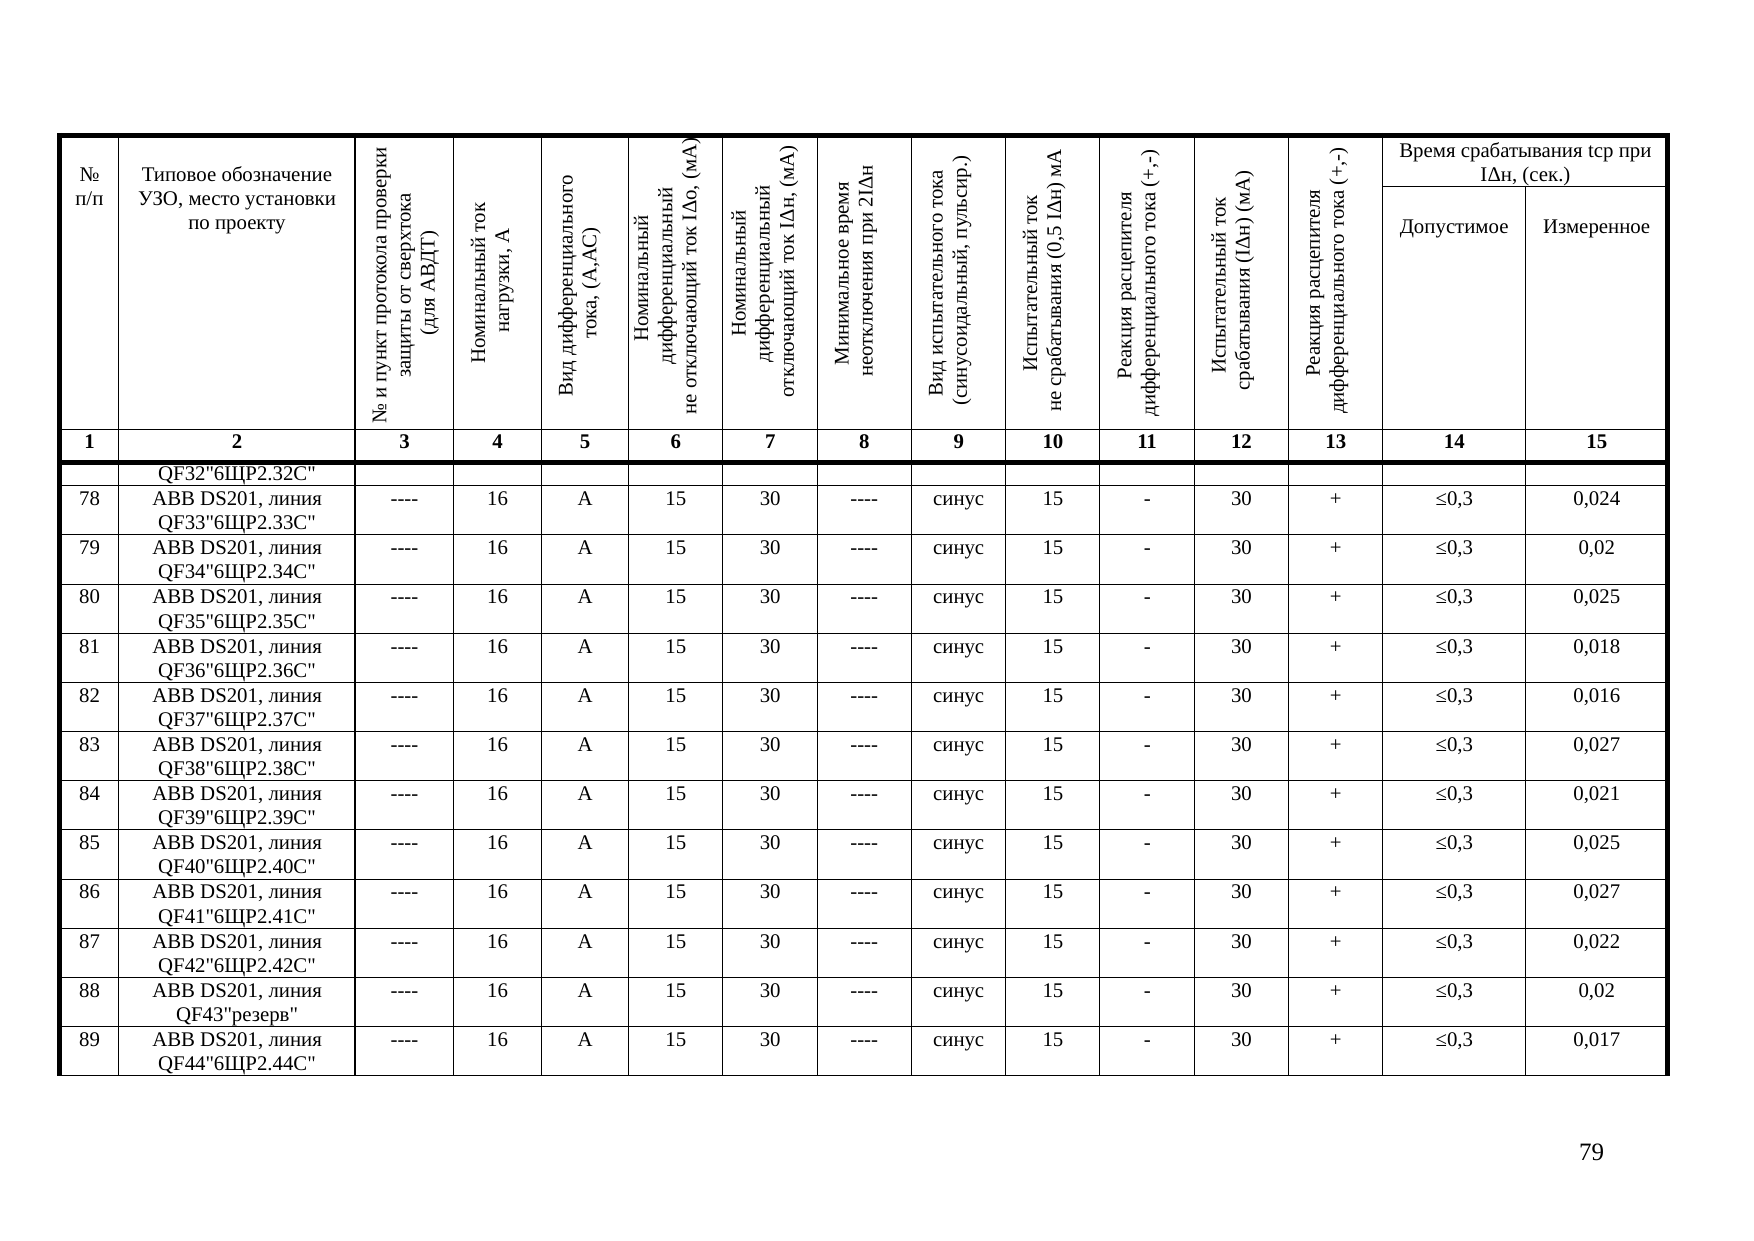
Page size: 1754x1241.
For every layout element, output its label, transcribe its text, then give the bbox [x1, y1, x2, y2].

table_cell [629, 465, 722, 485]
table_cell ABB DS201, линия QF39"6ЩР2.39С" [119, 781, 354, 829]
table_cell 16 [454, 634, 541, 682]
table_cell ≤0,3 [1383, 683, 1525, 731]
table_cell синус [912, 732, 1005, 780]
table_cell 30 [723, 830, 817, 878]
table_cell 30 [1195, 929, 1288, 977]
table_cell QF32"6ЩР2.32С" [119, 465, 354, 485]
table_cell [723, 465, 817, 485]
table_cell 30 [1195, 781, 1288, 829]
table_cell ABB DS201, линия QF33"6ЩР2.33С" [119, 486, 354, 534]
table_cell [1006, 465, 1099, 485]
table_cell 30 [723, 732, 817, 780]
table_cell + [1289, 929, 1382, 977]
table_cell - [1100, 634, 1194, 682]
table_cell синус [912, 830, 1005, 878]
table_header Время срабатывания tср при IΔн, (сек.) [1383, 138, 1665, 186]
table_cell 81 [62, 634, 118, 682]
table_header Минимальное время неотключения при 2IΔн [818, 138, 911, 428]
table_cell 15 [1526, 430, 1665, 460]
table_cell Допустимое [1383, 187, 1525, 428]
table_cell синус [912, 585, 1005, 633]
table_cell ≤0,3 [1383, 732, 1525, 780]
table_cell 0,022 [1526, 929, 1665, 977]
table_header № и пункт протокола проверки защиты от сверхтока (для АВДТ) [356, 138, 453, 428]
table_cell [542, 465, 628, 485]
table_cell 79 [62, 535, 118, 583]
table_cell синус [912, 781, 1005, 829]
table_cell 30 [1195, 585, 1288, 633]
table_cell 15 [629, 535, 722, 583]
table_cell - [1100, 880, 1194, 928]
table_cell 15 [1006, 732, 1099, 780]
table_cell ≤0,3 [1383, 585, 1525, 633]
table_cell 15 [1006, 585, 1099, 633]
table_cell A [542, 732, 628, 780]
table_cell A [542, 978, 628, 1026]
table_cell Измеренное [1526, 187, 1665, 428]
table_cell 30 [1195, 535, 1288, 583]
table_header Реакция расцепителя дифференциального тока (+,-) [1100, 138, 1194, 428]
table_cell 0,025 [1526, 585, 1665, 633]
table_cell + [1289, 781, 1382, 829]
table_cell 4 [454, 430, 541, 460]
table_cell ABB DS201, линия QF37"6ЩР2.37С" [119, 683, 354, 731]
table_cell ≤0,3 [1383, 830, 1525, 878]
table_cell ---- [356, 880, 453, 928]
table_cell синус [912, 978, 1005, 1026]
table_cell 30 [723, 880, 817, 928]
table_cell 80 [62, 585, 118, 633]
table_cell A [542, 781, 628, 829]
table_cell ---- [818, 978, 911, 1026]
table_cell 0,024 [1526, 486, 1665, 534]
table_cell 0,025 [1526, 830, 1665, 878]
table_cell ---- [818, 1027, 911, 1075]
table_cell 16 [454, 929, 541, 977]
table_cell 2 [119, 430, 354, 460]
table_header Вид испытательного тока (синусоидальный, пульсир.) [912, 138, 1005, 428]
table_cell [1289, 465, 1382, 485]
table_cell 3 [356, 430, 453, 460]
table_cell ≤0,3 [1383, 781, 1525, 829]
table_cell 15 [629, 732, 722, 780]
table_cell 15 [1006, 486, 1099, 534]
table_cell [1526, 465, 1665, 485]
table_cell ---- [818, 830, 911, 878]
table_cell A [542, 683, 628, 731]
table_cell 30 [1195, 1027, 1288, 1075]
table_cell 15 [629, 830, 722, 878]
table_cell 0,018 [1526, 634, 1665, 682]
table_cell ≤0,3 [1383, 929, 1525, 977]
table_cell + [1289, 535, 1382, 583]
table_cell синус [912, 929, 1005, 977]
table_cell ---- [356, 486, 453, 534]
table_cell ABB DS201, линия QF35"6ЩР2.35С" [119, 585, 354, 633]
table_cell 30 [723, 535, 817, 583]
table_cell 16 [454, 585, 541, 633]
table_cell 30 [723, 486, 817, 534]
table_cell ≤0,3 [1383, 486, 1525, 534]
table_cell ---- [818, 781, 911, 829]
table_cell A [542, 830, 628, 878]
table_cell 30 [1195, 634, 1288, 682]
table_cell + [1289, 683, 1382, 731]
table_cell 1 [62, 430, 118, 460]
table_cell 30 [723, 585, 817, 633]
table_cell 10 [1006, 430, 1099, 460]
table_cell синус [912, 683, 1005, 731]
table_cell A [542, 929, 628, 977]
table_cell ---- [818, 732, 911, 780]
table_cell 15 [1006, 880, 1099, 928]
table_cell ABB DS201, линия QF40"6ЩР2.40С" [119, 830, 354, 878]
table_cell 15 [1006, 1027, 1099, 1075]
table_cell 0,027 [1526, 880, 1665, 928]
table_cell + [1289, 880, 1382, 928]
table_cell ≤0,3 [1383, 634, 1525, 682]
table_cell 30 [1195, 486, 1288, 534]
table_cell - [1100, 465, 1194, 485]
table_cell ABB DS201, линия QF36"6ЩР2.36С" [119, 634, 354, 682]
table_cell - [1100, 486, 1194, 534]
table_cell 0,017 [1526, 1027, 1665, 1075]
table_cell 30 [723, 683, 817, 731]
table_header Номинальный ток нагрузки, А [454, 138, 541, 428]
table_cell [62, 465, 118, 485]
table_cell синус [912, 1027, 1005, 1075]
table_cell ---- [818, 683, 911, 731]
table_cell ABB DS201, линия QF42"6ЩР2.42С" [119, 929, 354, 977]
table_cell [1383, 465, 1525, 485]
table_cell A [542, 535, 628, 583]
table_cell ---- [818, 585, 911, 633]
table_cell 15 [1006, 929, 1099, 977]
table_cell синус [912, 486, 1005, 534]
table_cell 30 [723, 929, 817, 977]
table_cell ---- [356, 1027, 453, 1075]
table_cell - [1100, 683, 1194, 731]
table_cell 30 [723, 634, 817, 682]
table_cell синус [912, 880, 1005, 928]
table_cell ABB DS201, линия QF38"6ЩР2.38С" [119, 732, 354, 780]
table_cell 15 [629, 978, 722, 1026]
table_cell - [1100, 781, 1194, 829]
table_cell 15 [1006, 781, 1099, 829]
table_cell 15 [1006, 830, 1099, 878]
table_cell - [1100, 585, 1194, 633]
table_cell ---- [356, 585, 453, 633]
table_cell ---- [356, 781, 453, 829]
table_header № п/п [62, 138, 118, 428]
table_cell 15 [1006, 683, 1099, 731]
table_cell - [1100, 929, 1194, 977]
table_cell ---- [818, 634, 911, 682]
table_cell ---- [356, 830, 453, 878]
table_cell ---- [356, 683, 453, 731]
table_cell 16 [454, 535, 541, 583]
table_cell ABB DS201, линия QF34"6ЩР2.34С" [119, 535, 354, 583]
table_cell + [1289, 732, 1382, 780]
table_cell 15 [1006, 978, 1099, 1026]
table_cell ---- [818, 535, 911, 583]
table_cell A [542, 634, 628, 682]
table_cell 16 [454, 732, 541, 780]
table_cell ---- [356, 634, 453, 682]
table_header Вид дифференциального тока, (А,АС) [542, 138, 628, 428]
table_cell ABB DS201, линия QF43"резерв" [119, 978, 354, 1026]
table_cell 15 [629, 781, 722, 829]
table_cell ---- [818, 929, 911, 977]
table_header Номинальный дифференциальный отключающий ток IΔн, (мА) [723, 138, 817, 428]
table_cell ≤0,3 [1383, 535, 1525, 583]
table_cell синус [912, 634, 1005, 682]
table_cell ---- [356, 732, 453, 780]
table_cell ≤0,3 [1383, 978, 1525, 1026]
table_cell - [1100, 732, 1194, 780]
table_cell 15 [629, 486, 722, 534]
table_cell 88 [62, 978, 118, 1026]
table_cell 16 [454, 978, 541, 1026]
table_cell 30 [1195, 880, 1288, 928]
table_cell 11 [1100, 430, 1194, 460]
table_cell 15 [629, 683, 722, 731]
table_cell A [542, 1027, 628, 1075]
table_cell ---- [818, 486, 911, 534]
table_cell 16 [454, 486, 541, 534]
table_cell 78 [62, 486, 118, 534]
table_cell 86 [62, 880, 118, 928]
table_cell + [1289, 486, 1382, 534]
table_cell ---- [356, 929, 453, 977]
table_cell 12 [1195, 430, 1288, 460]
table_cell - [1100, 535, 1194, 583]
table_cell 30 [723, 781, 817, 829]
table_cell [1195, 465, 1288, 485]
table_cell 0,027 [1526, 732, 1665, 780]
table_cell 82 [62, 683, 118, 731]
table_cell 15 [1006, 634, 1099, 682]
table_cell A [542, 880, 628, 928]
table_cell 14 [1383, 430, 1525, 460]
table_cell 16 [454, 880, 541, 928]
table_cell 87 [62, 929, 118, 977]
table_cell 84 [62, 781, 118, 829]
table_cell 30 [1195, 830, 1288, 878]
table_cell + [1289, 585, 1382, 633]
table_cell 85 [62, 830, 118, 878]
table_cell 0,016 [1526, 683, 1665, 731]
table_cell 5 [542, 430, 628, 460]
table_cell 16 [454, 781, 541, 829]
table_cell + [1289, 978, 1382, 1026]
table_cell 9 [912, 430, 1005, 460]
table_cell 30 [1195, 683, 1288, 731]
table_cell ---- [356, 465, 453, 485]
table_cell ---- [818, 880, 911, 928]
table_cell 30 [723, 1027, 817, 1075]
table_cell 15 [629, 585, 722, 633]
table_header Номинальный дифференциальный не отключающий ток IΔо, (мА) [629, 138, 722, 428]
table_cell 30 [723, 978, 817, 1026]
table_cell 8 [818, 430, 911, 460]
table_cell [912, 465, 1005, 485]
table_cell 15 [629, 1027, 722, 1075]
table_cell 0,02 [1526, 978, 1665, 1026]
table_cell 0,021 [1526, 781, 1665, 829]
table_cell 15 [629, 634, 722, 682]
table_header Испытательный ток срабатывания (IΔн) (мА) [1195, 138, 1288, 428]
table_cell - [1100, 1027, 1194, 1075]
table_cell 16 [454, 683, 541, 731]
table_cell + [1289, 830, 1382, 878]
table_cell ---- [356, 535, 453, 583]
table_cell 7 [723, 430, 817, 460]
table_cell 30 [1195, 978, 1288, 1026]
table_cell ---- [356, 978, 453, 1026]
table_cell ABB DS201, линия QF41"6ЩР2.41С" [119, 880, 354, 928]
table_cell [454, 465, 541, 485]
table_cell 30 [1195, 732, 1288, 780]
table_cell ≤0,3 [1383, 1027, 1525, 1075]
table_cell 83 [62, 732, 118, 780]
table_cell 6 [629, 430, 722, 460]
table_cell + [1289, 634, 1382, 682]
table_cell 15 [1006, 535, 1099, 583]
table_cell 15 [629, 880, 722, 928]
table_cell - [1100, 830, 1194, 878]
table_cell - [1100, 978, 1194, 1026]
table_cell синус [912, 535, 1005, 583]
table_cell 16 [454, 1027, 541, 1075]
table_cell A [542, 486, 628, 534]
table_cell 15 [629, 929, 722, 977]
table_cell 0,02 [1526, 535, 1665, 583]
table_cell A [542, 585, 628, 633]
table_cell 13 [1289, 430, 1382, 460]
table_cell ≤0,3 [1383, 880, 1525, 928]
table_cell + [1289, 1027, 1382, 1075]
table_header Испытательный ток не срабатывания (0,5 IΔн) мА [1006, 138, 1099, 428]
table_cell 89 [62, 1027, 118, 1075]
table_header Типовое обозначение УЗО, место установки по проекту [119, 138, 354, 428]
table_cell 16 [454, 830, 541, 878]
table_header Реакция расцепителя дифференциального тока (+,-) [1289, 138, 1382, 428]
table_cell ABB DS201, линия QF44"6ЩР2.44С" [119, 1027, 354, 1075]
table_cell ---- [818, 465, 911, 485]
